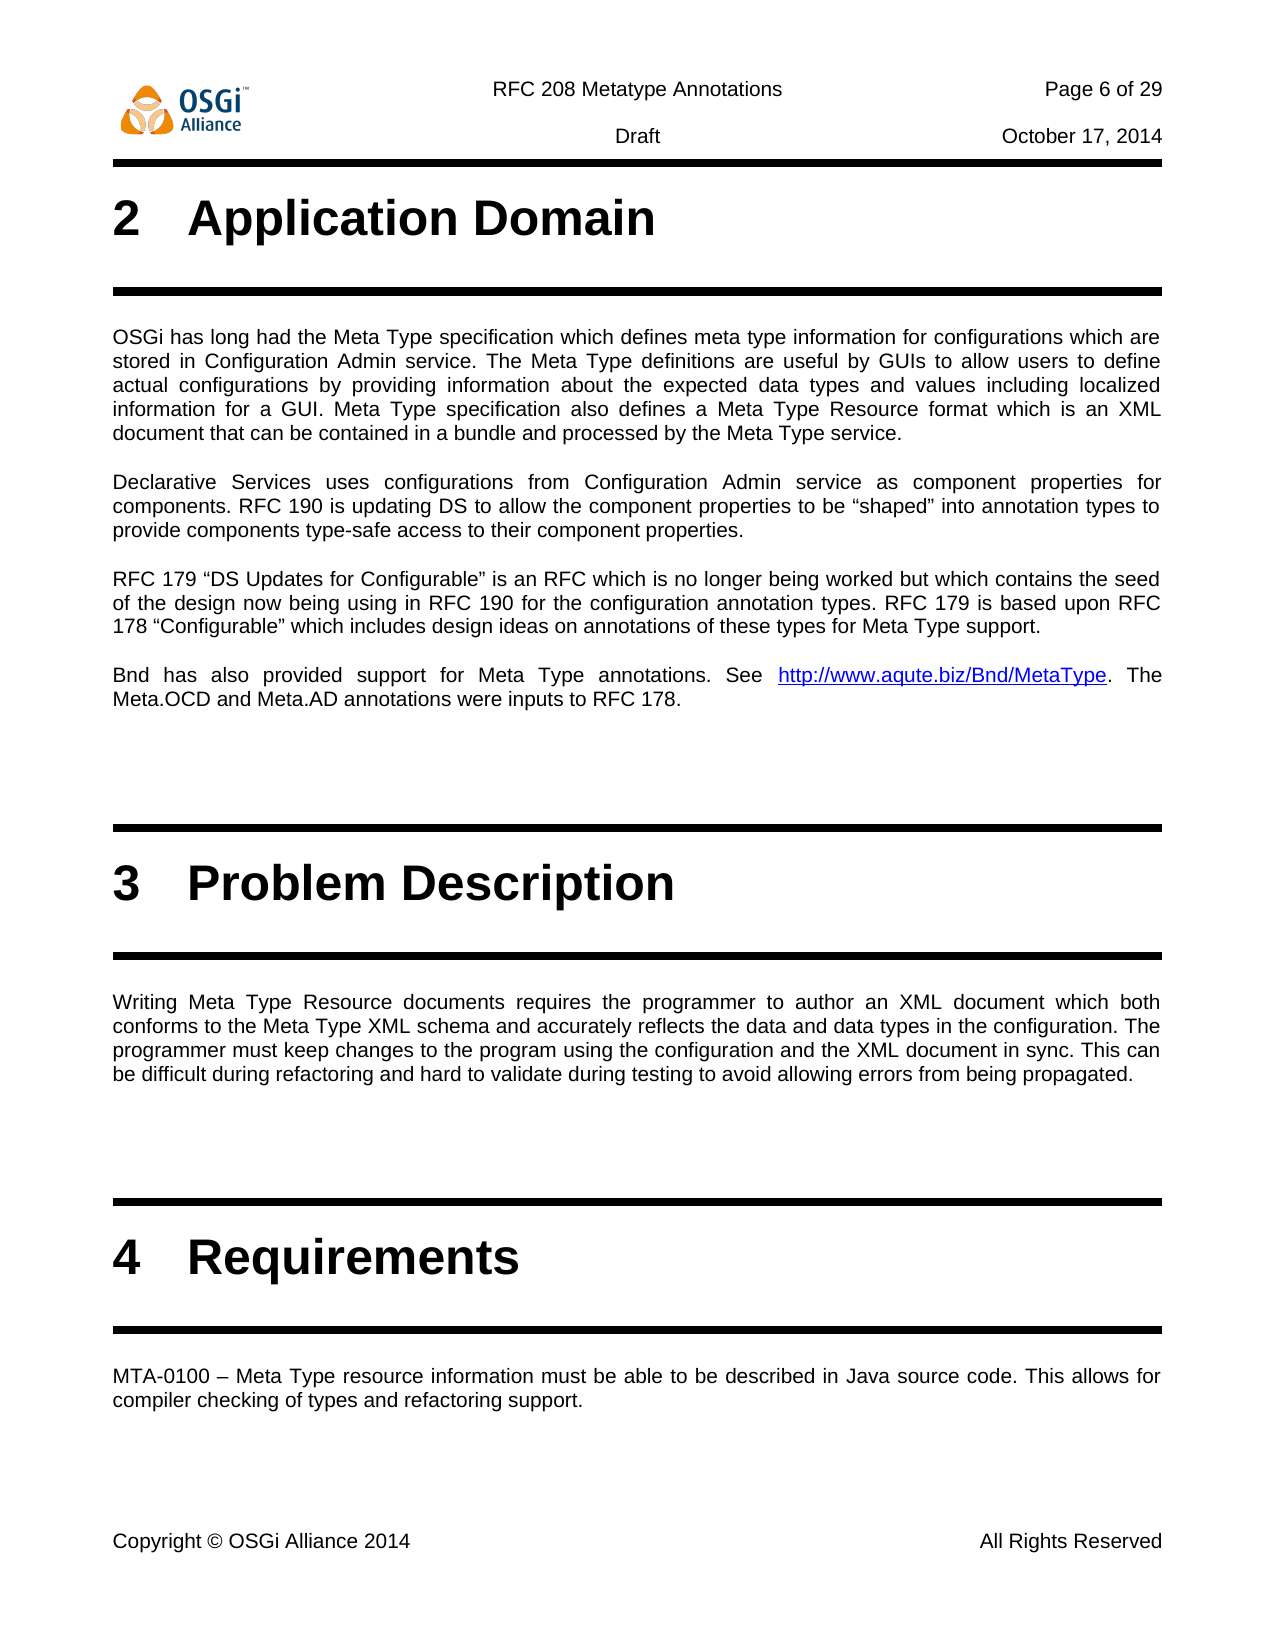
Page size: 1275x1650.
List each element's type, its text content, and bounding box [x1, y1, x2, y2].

subtitle Application Domain [112, 160, 1162, 296]
text Declarative Services uses configurations from Configuration Admin service as component properties for components. RFC 190 is updating DS to allow the component properties to be “shaped” into annotation types to provide components type-safe access to their component properties. [112, 469, 1162, 541]
text Writing Meta Type Resource documents requires the programmer to author an XML document which both conforms to the Meta Type XML schema and accurately reflects the data and data types in the configuration. The programmer must keep changes to the program using the configuration and the XML document in sync. This can be difficult during refactoring and hard to validate during testing to avoid allowing errors from being propagated. [112, 989, 1162, 1085]
text RFC 179 “DS Updates for Configurable” is an RFC which is no longer being worked but which contains the seed of the design now being using in RFC 190 for the configuration annotation types. RFC 179 is based upon RFC 178 “Configurable” which includes design ideas on annotations of these types for Meta Type support. [112, 566, 1162, 638]
text OSGi has long had the Meta Type specification which defines meta type information for configurations which are stored in Configuration Admin service. The Meta Type definitions are useful by GUIs to allow users to define actual configurations by providing information about the expected data types and values including localized information for a GUI. Meta Type specification also defines a Meta Type Resource format which is an XML document that can be contained in a bundle and processed by the Meta Type service. [112, 325, 1162, 444]
text Bnd has also provided support for Meta Type annotations. See http://www.aqute.biz/Bnd/MetaType. The Meta.OCD and Meta.AD annotations were inputs to RFC 178. [112, 663, 1162, 711]
subtitle Requirements [112, 1199, 1162, 1334]
picture [113, 78, 257, 142]
subtitle Problem Description [112, 825, 1162, 960]
text MTA-0100 – Meta Type resource information must be able to be described in Java source code. This allows for compiler checking of types and refactoring support. [112, 1364, 1162, 1412]
